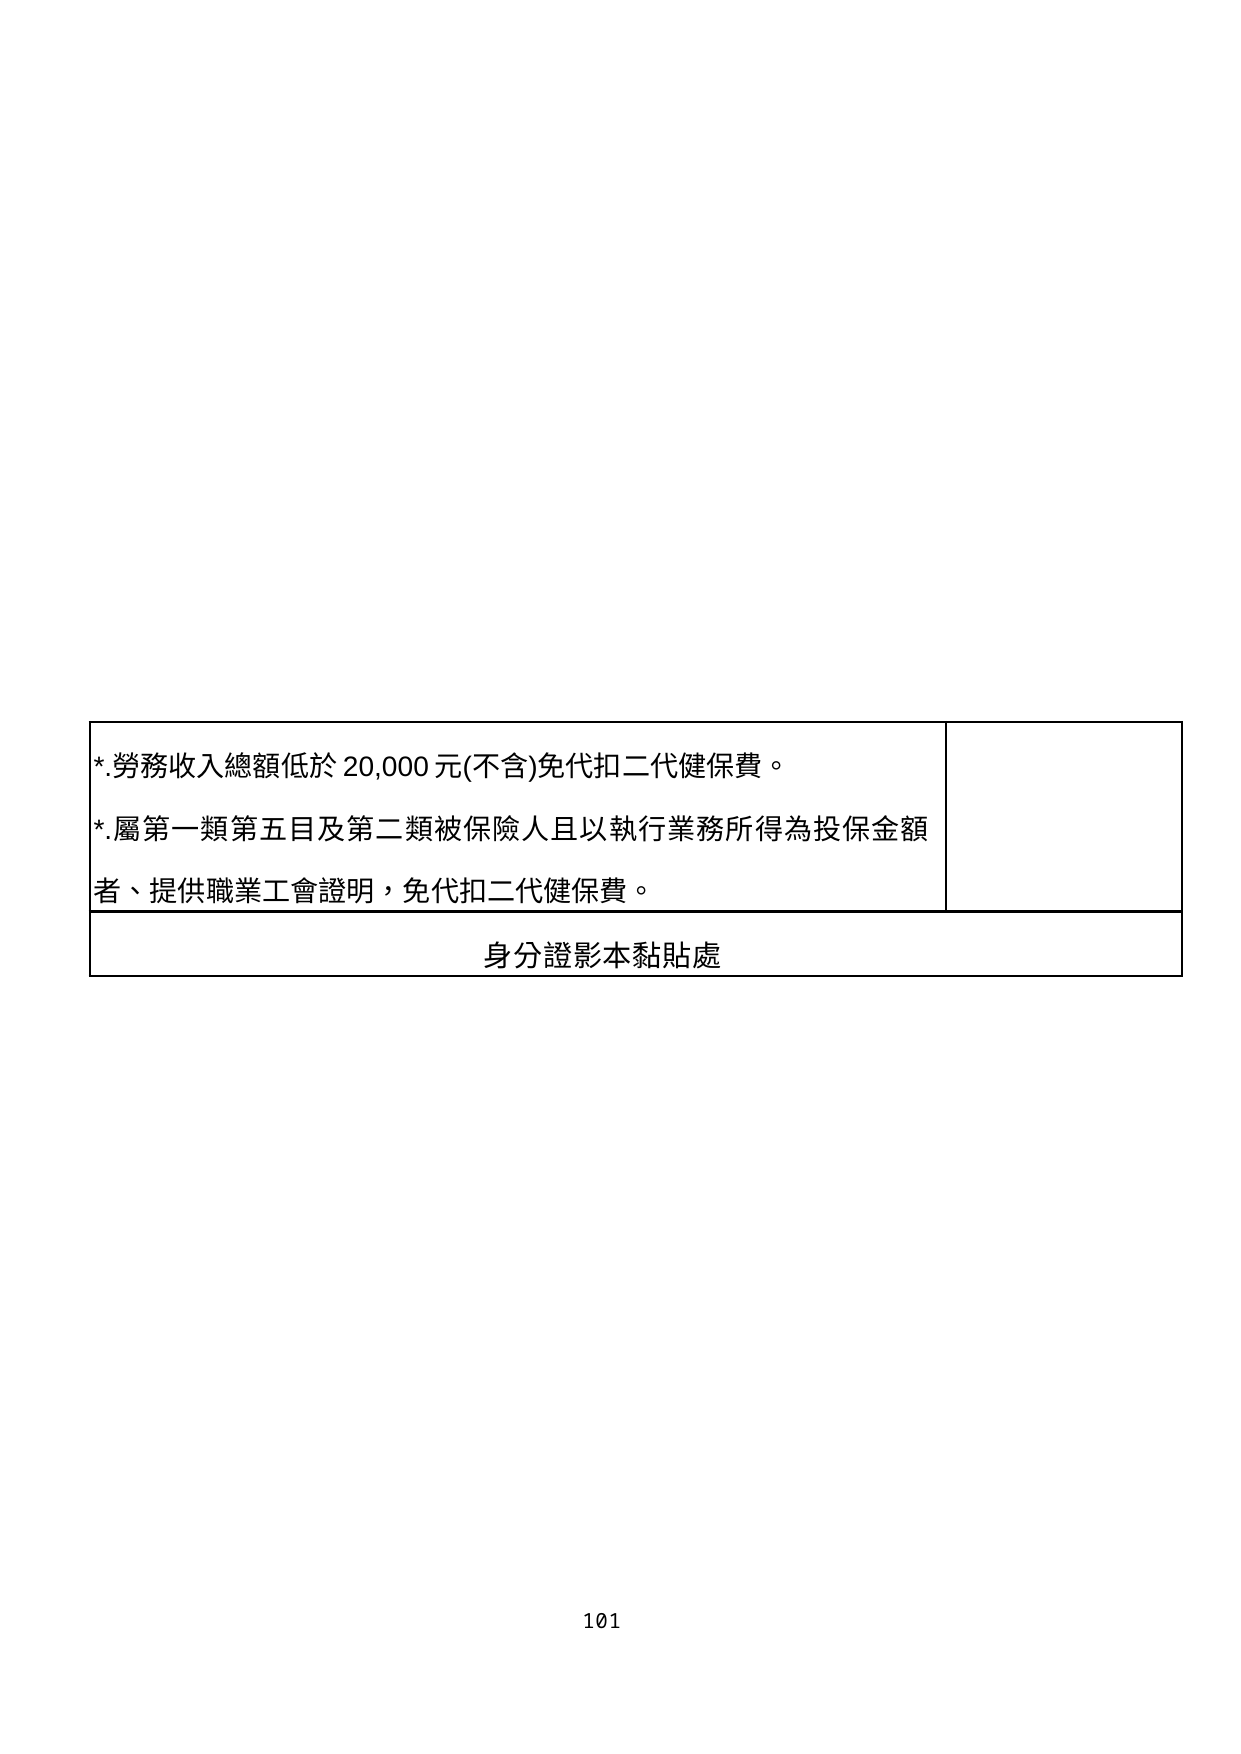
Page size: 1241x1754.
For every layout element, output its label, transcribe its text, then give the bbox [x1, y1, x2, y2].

table_cell 身分證影本黏貼處 [91, 913, 1181, 975]
table_cell *.勞務收入總額低於20,000元(不含)免代扣二代健保費。 *.屬第一類第五目及第二類被保險人且以執行業務所得為投保金額者、提供職業工會證明，免代扣二代健保費。 [91, 723, 945, 910]
table_cell [947, 723, 1181, 910]
